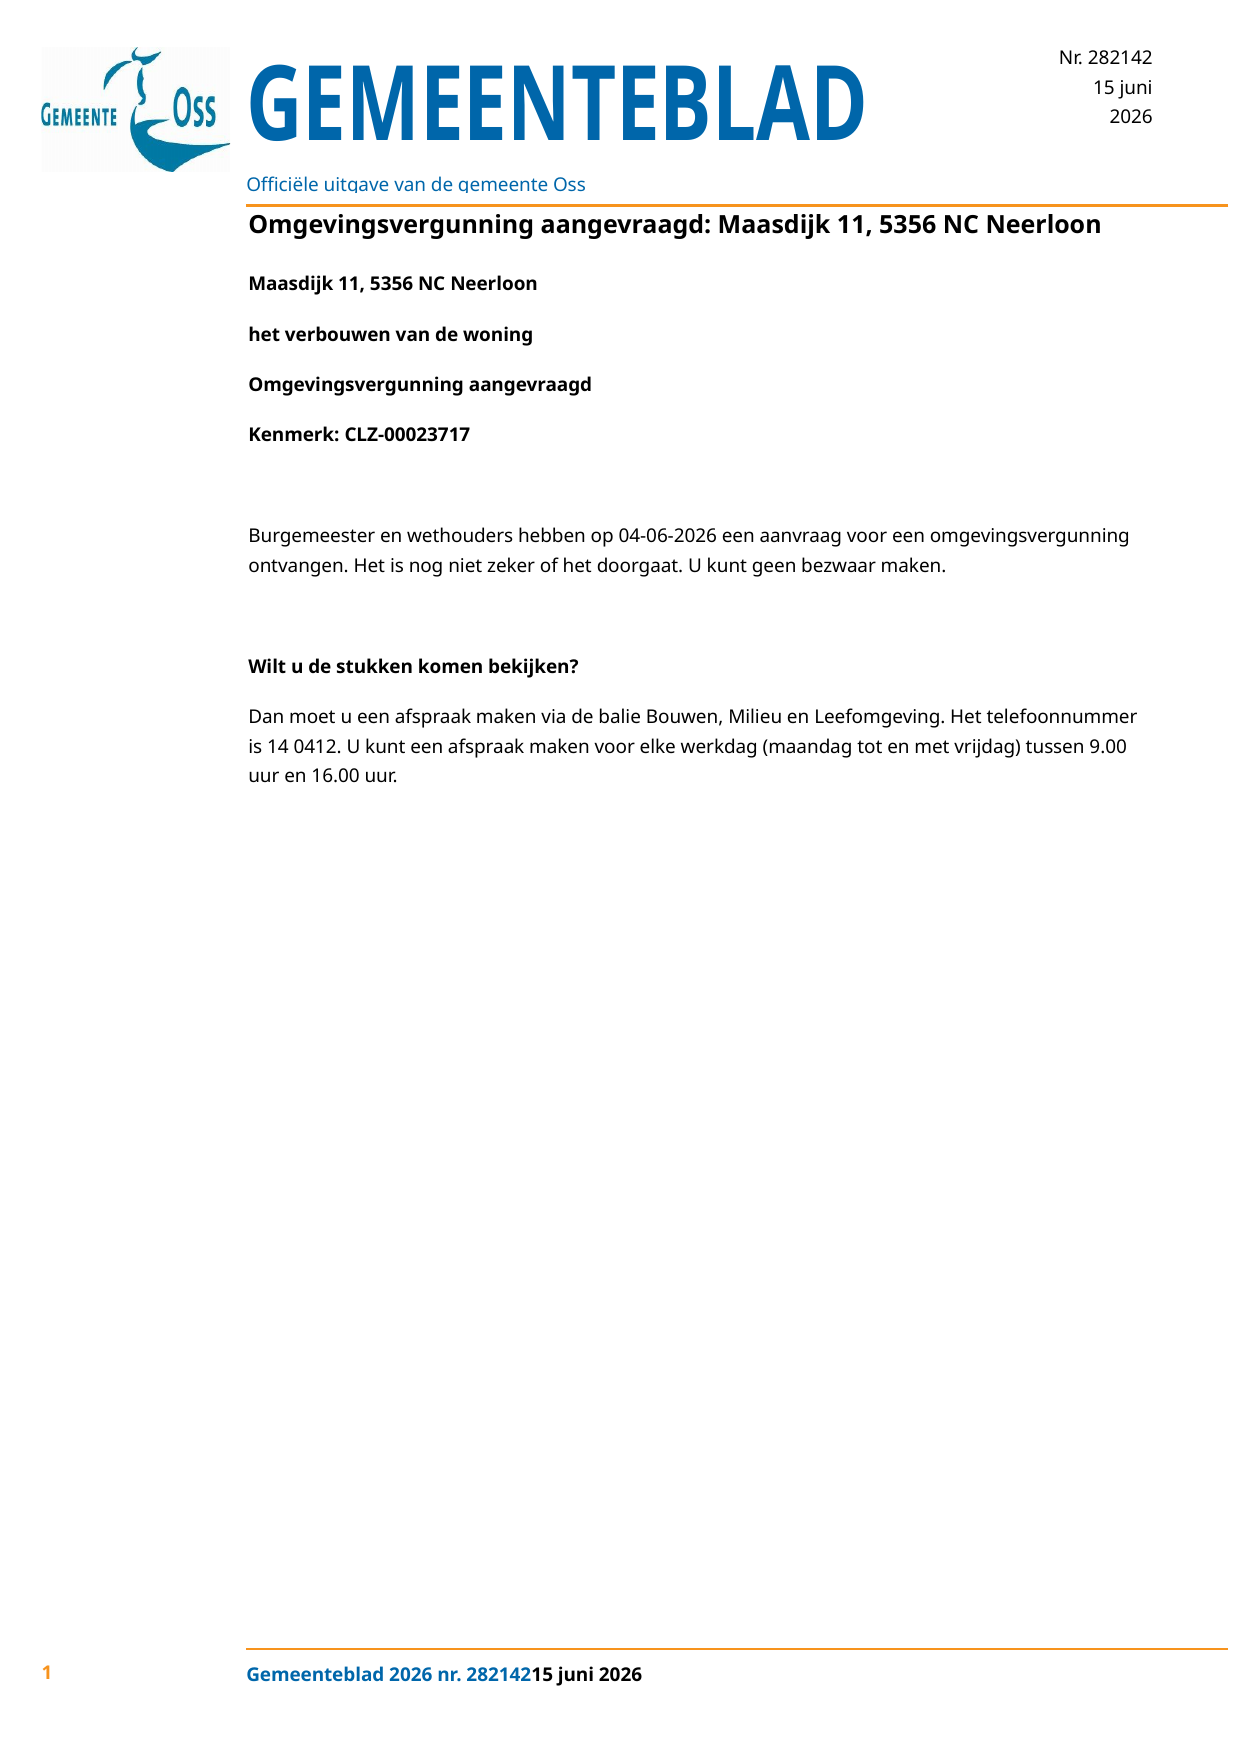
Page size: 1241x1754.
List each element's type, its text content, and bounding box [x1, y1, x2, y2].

text het verbouwen van de woning [248, 321, 1152, 346]
text Omgevingsvergunning aangevraagd [248, 371, 1152, 397]
text Kenmerk: CLZ-00023717 [248, 422, 1152, 447]
picture [41, 47, 231, 172]
text Burgemeester en wethouders hebben op 04-06-2026 een aanvraag voor een omgevingsvergunning ontvangen. Het is nog niet zeker of het doorgaat. U kunt geen bezwaar maken. [248, 522, 1152, 578]
text Maasdijk 11, 5356 NC Neerloon [248, 270, 1152, 296]
text Omgevingsvergunning aangevraagd: Maasdijk 11, 5356 NC Neerloon [248, 207, 1152, 241]
text Dan moet u een afspraak maken via de balie Bouwen, Milieu en Leefomgeving. Het telefoonnummer is 14 0412. U kunt een afspraak maken voor elke werkdag (maandag tot en met vrijdag) tussen 9.00 uur en 16.00 uur. [248, 703, 1152, 788]
text Wilt u de stukken komen bekijken? [248, 653, 1152, 678]
